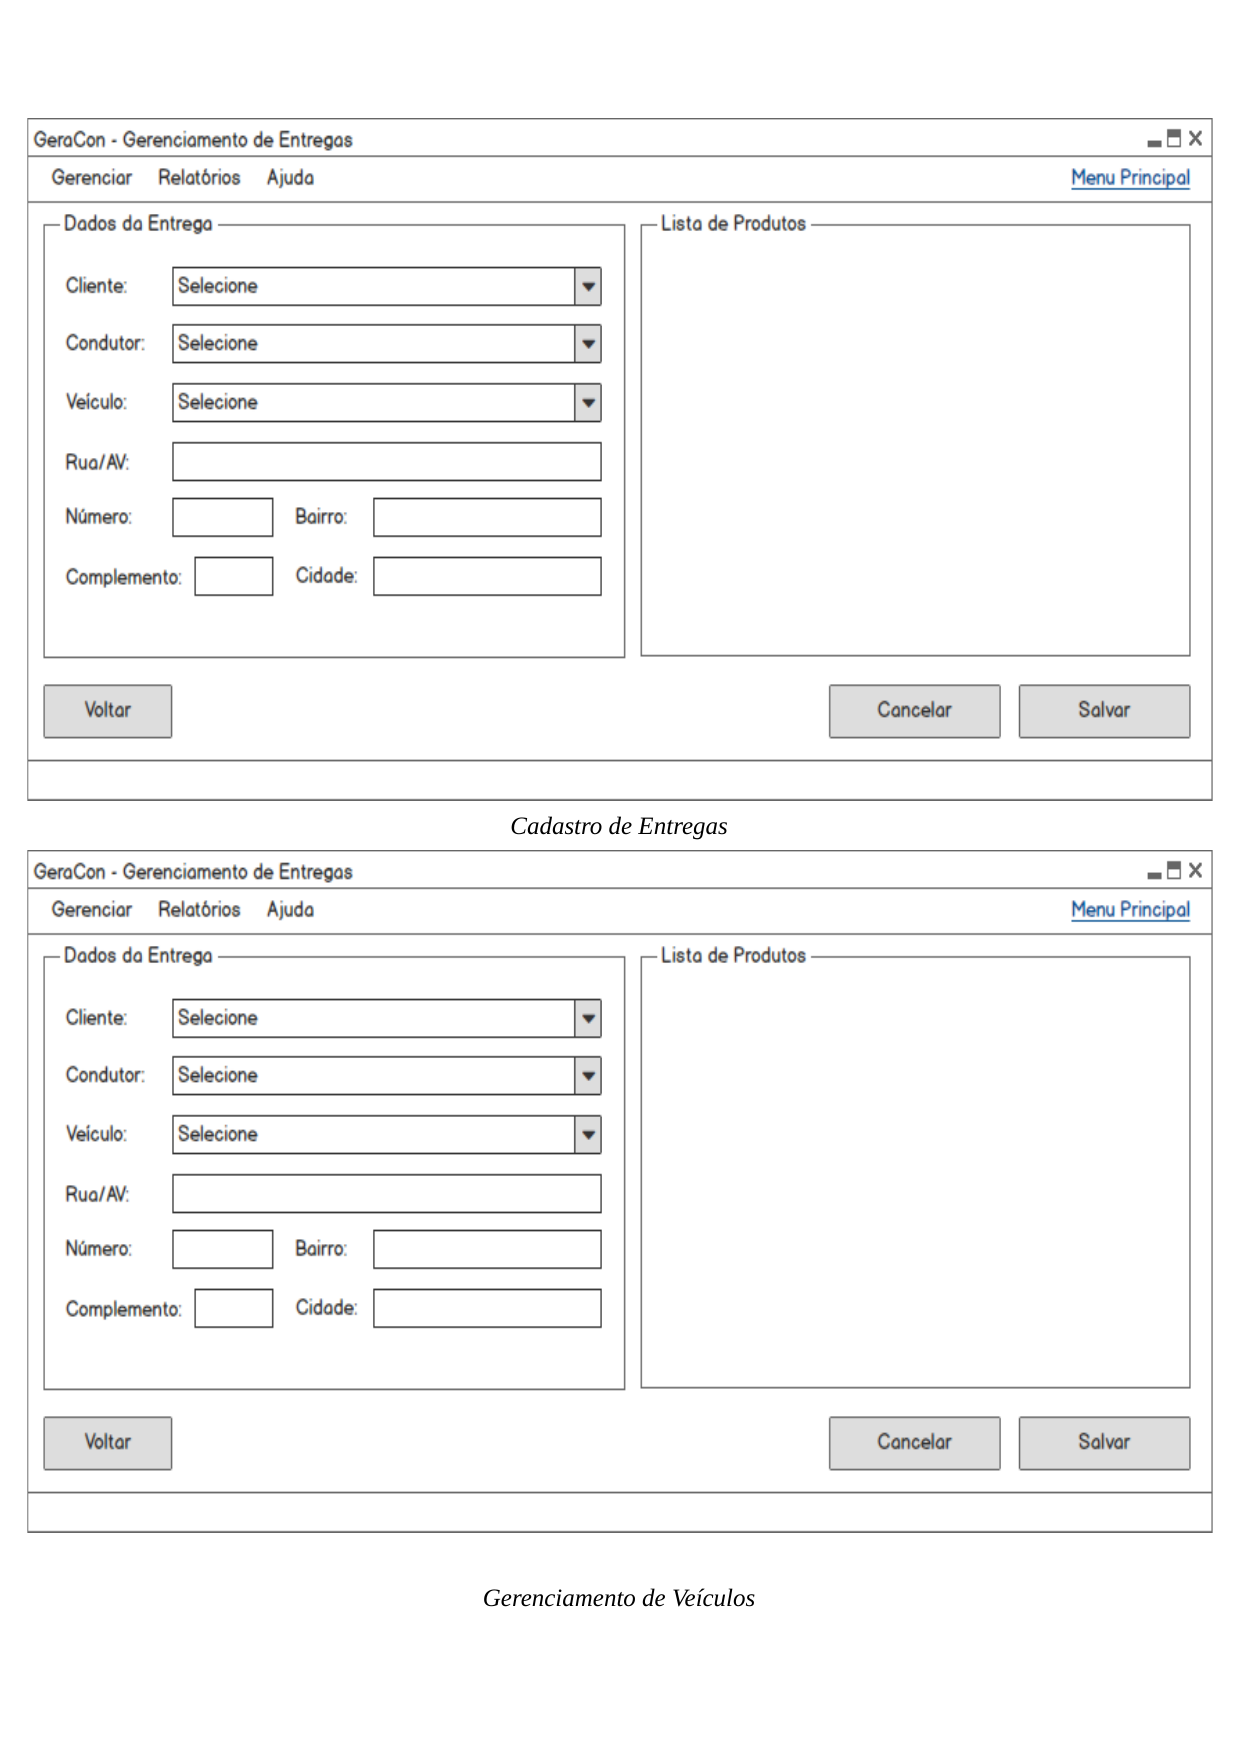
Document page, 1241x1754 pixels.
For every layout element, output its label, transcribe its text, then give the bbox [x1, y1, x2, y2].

text Gerenciamento de Veículos [118, 1583, 1122, 1612]
picture [27, 850, 1213, 1533]
picture [27, 118, 1213, 801]
text Cadastro de Entregas [118, 801, 1122, 840]
